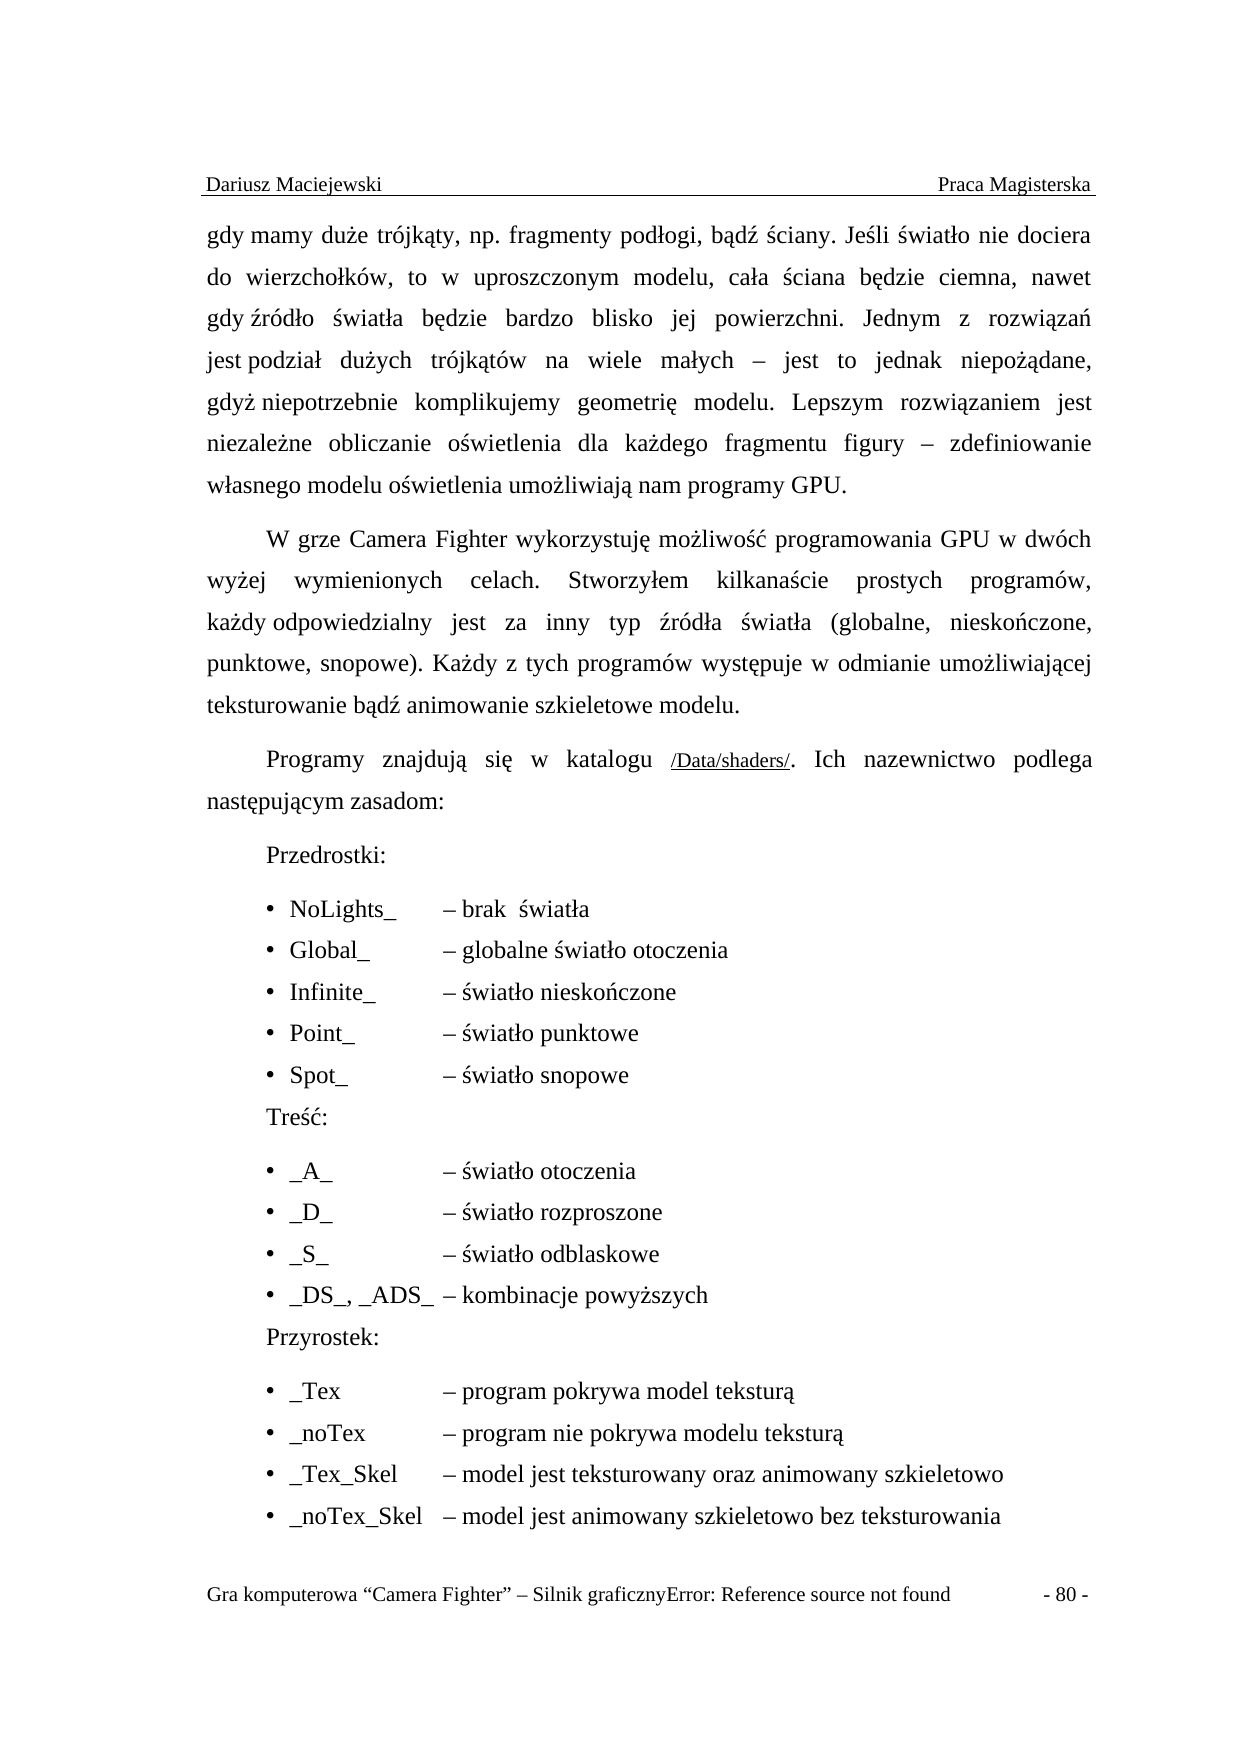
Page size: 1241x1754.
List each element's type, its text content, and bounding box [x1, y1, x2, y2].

text Treść: [207, 1103, 1092, 1130]
list Spot_ – światło snopowe [266, 1061, 1092, 1089]
list _D_ – światło rozproszone [266, 1198, 1092, 1226]
text Programy znajdują się w katalogu /Data/shaders/. Ich nazewnictwo podlega następującym zasadom: [207, 745, 1092, 814]
list _Tex_Skel – model jest teksturowany oraz animowany szkieletowo [266, 1460, 1092, 1488]
list _S_ – światło odblaskowe [266, 1240, 1092, 1268]
list _Tex – program pokrywa model teksturą [266, 1377, 1092, 1405]
text W grze Camera Fighter wykorzystuję możliwość programowania GPU w dwóch wyżej wymienionych celach. Stworzyłem kilkanaście prostych programów, każdy odpowiedzialny jest za inny typ źródła światła (globalne, nieskończone, punktowe, snopowe). Każdy z tych programów występuje w odmianie umożliwiającej teksturowanie bądź animowanie szkieletowe modelu. [207, 525, 1092, 719]
list _noTex_Skel – model jest animowany szkieletowo bez teksturowania [266, 1502, 1092, 1529]
list Global_ – globalne światło otoczenia [266, 936, 1092, 964]
list Infinite_ – światło nieskończone [266, 978, 1092, 1006]
list Point_ – światło punktowe [266, 1019, 1092, 1047]
list _noTex – program nie pokrywa modelu teksturą [266, 1419, 1092, 1446]
list NoLights_ – brak światła [266, 895, 1092, 923]
list _DS_, _ADS_ – kombinacje powyższych [266, 1281, 1092, 1309]
text gdy mamy duże trójkąty, np. fragmenty podłogi, bądź ściany. Jeśli światło nie dociera do wierzchołków, to w uproszczonym modelu, cała ściana będzie ciemna, nawet gdy źródło światła będzie bardzo blisko jej powierzchni. Jednym z rozwiązań jest podział dużych trójkątów na wiele małych – jest to jednak niepożądane, gdyż niepotrzebnie komplikujemy geometrię modelu. Lepszym rozwiązaniem jest niezależne obliczanie oświetlenia dla każdego fragmentu figury – zdefiniowanie własnego modelu oświetlenia umożliwiają nam programy GPU. [207, 221, 1092, 498]
text Przyrostek: [207, 1323, 1092, 1351]
list _A_ – światło otoczenia [266, 1157, 1092, 1184]
text Przedrostki: [207, 841, 1092, 868]
